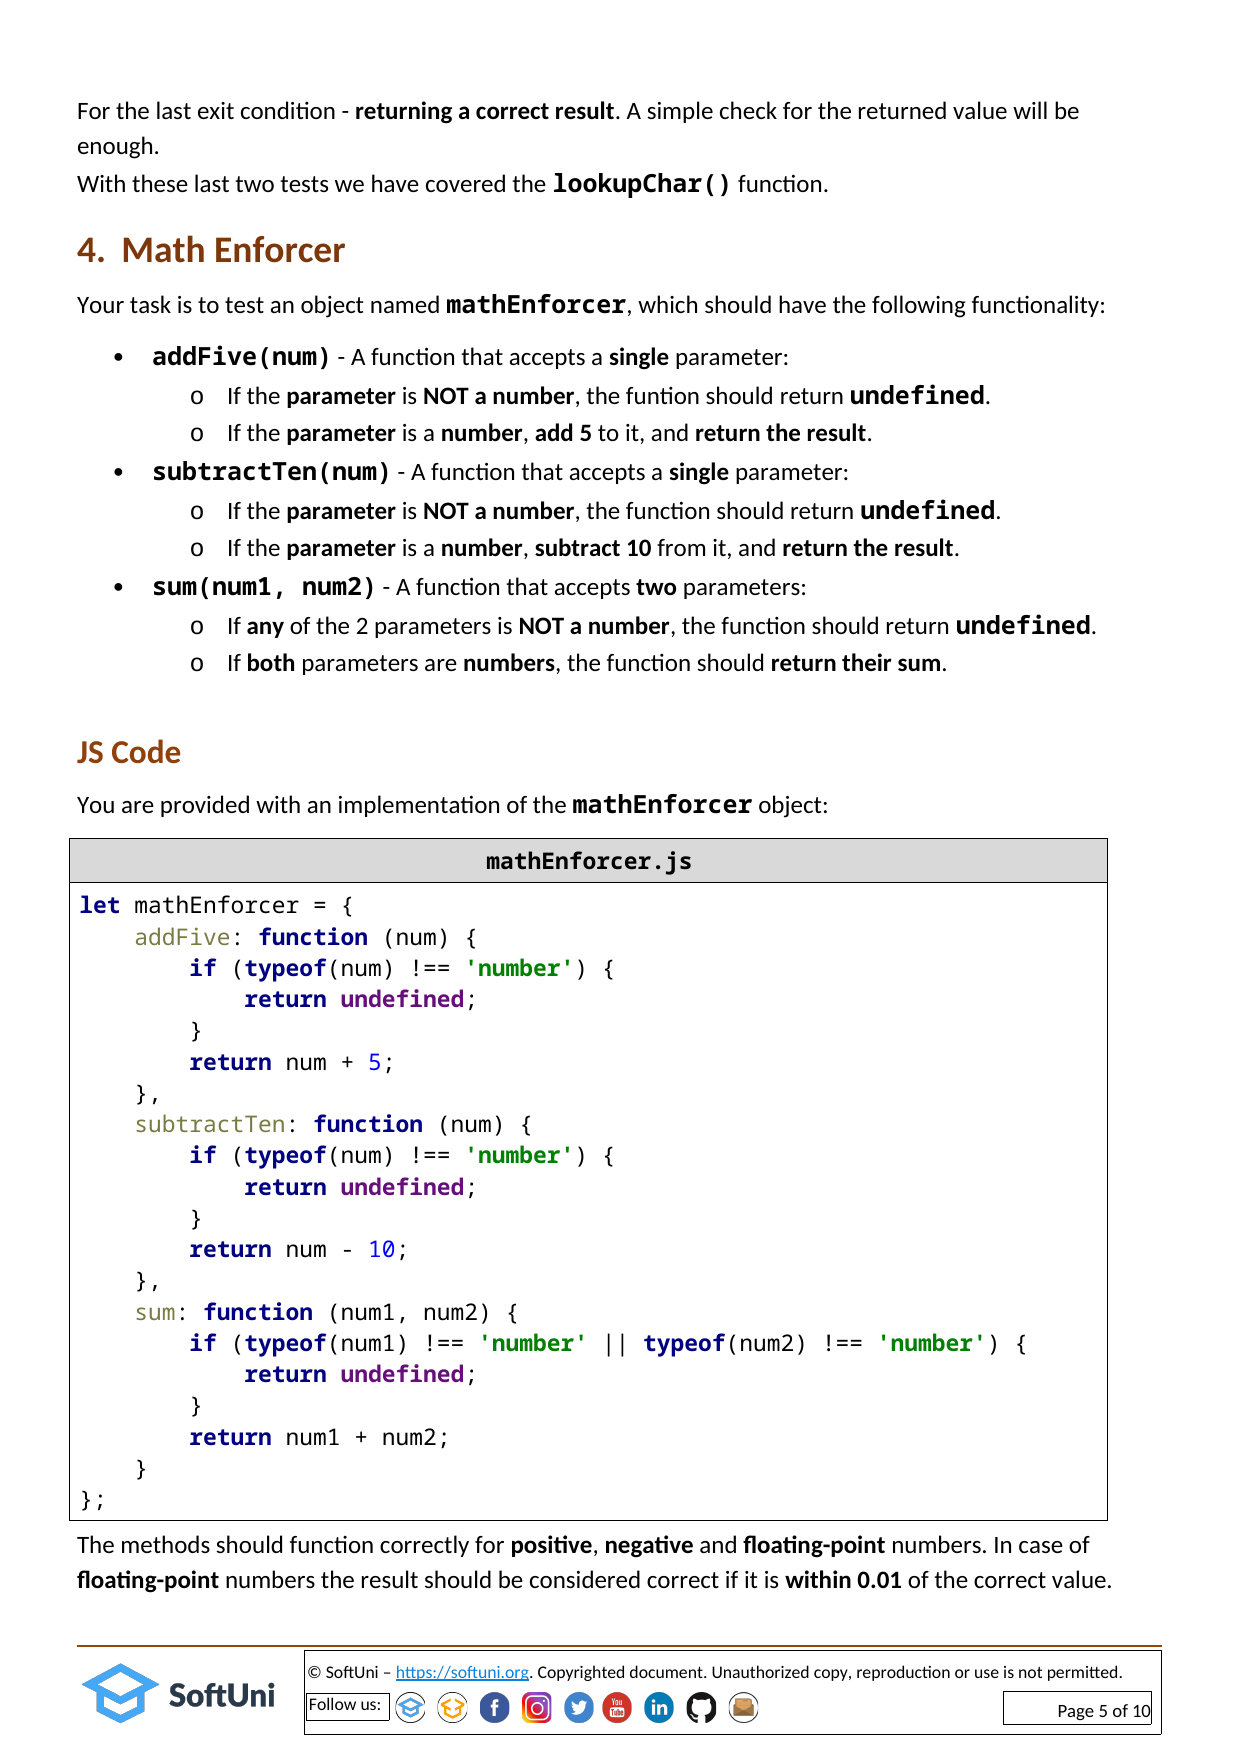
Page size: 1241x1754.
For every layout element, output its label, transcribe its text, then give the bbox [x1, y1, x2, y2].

table_cell let mathEnforcer = { addFive: function (num) { if (typeof(num) !== 'number') { return undefined; } return num + 5; }, subtractTen: function (num) { if (typeof(num) !== 'number') { return undefined; } return num - 10; }, sum: function (num1, num2) { if (typeof(num1) !== 'number' || typeof(num2) !== 'number') { return undefined; } return num1 + num2; } }; [70, 883, 1107, 1520]
picture [686, 1692, 717, 1723]
table_header mathEnforcer.js [70, 839, 1107, 882]
picture [564, 1692, 594, 1723]
picture [644, 1714, 653, 1723]
picture [658, 1705, 667, 1714]
picture [437, 1692, 468, 1723]
picture [728, 1692, 759, 1723]
text Your task is to test an object named mathEnforcer, which should have the following functionality: [77, 287, 1163, 321]
list If any of the 2 parameters is NOT a number, the function should return undefined. [189, 608, 1163, 642]
list If the parameter is a number, add 5 to it, and return the result. [189, 417, 1163, 449]
list sum(num1, num2) - A function that accepts two parameters: [114, 569, 1163, 603]
list addFive(num) - A function that accepts a single parameter: [114, 339, 1163, 373]
list If the parameter is NOT a number, the funtion should return undefined. [189, 378, 1163, 412]
text You are provided with an implementation of the mathEnforcer object: [77, 786, 1163, 820]
list If the parameter is a number, subtract 10 from it, and return the result. [189, 532, 1163, 564]
picture [395, 1692, 425, 1723]
subtitle Math Enforcer [77, 226, 1163, 272]
list If the parameter is NOT a number, the function should return undefined. [189, 493, 1163, 527]
list If both parameters are numbers, the function should return their sum. [189, 647, 1163, 679]
text The methods should function correctly for positive, negative and floating-point numbers. In case of floating-point numbers the result should be considered correct if it is within 0.01 of the correct value. [77, 1529, 1163, 1595]
subtitle JS Code [77, 731, 1163, 772]
picture [644, 1692, 653, 1701]
text For the last exit condition - returning a correct result. A simple check for the returned value will be enough. With these last two tests we have covered the lookupChar() function. [77, 95, 1163, 200]
picture [480, 1692, 510, 1723]
picture [75, 1658, 281, 1729]
picture [522, 1692, 552, 1723]
picture [602, 1692, 632, 1723]
picture [665, 1692, 674, 1701]
list subtractTen(num) - A function that accepts a single parameter: [114, 454, 1163, 488]
picture [665, 1714, 674, 1723]
